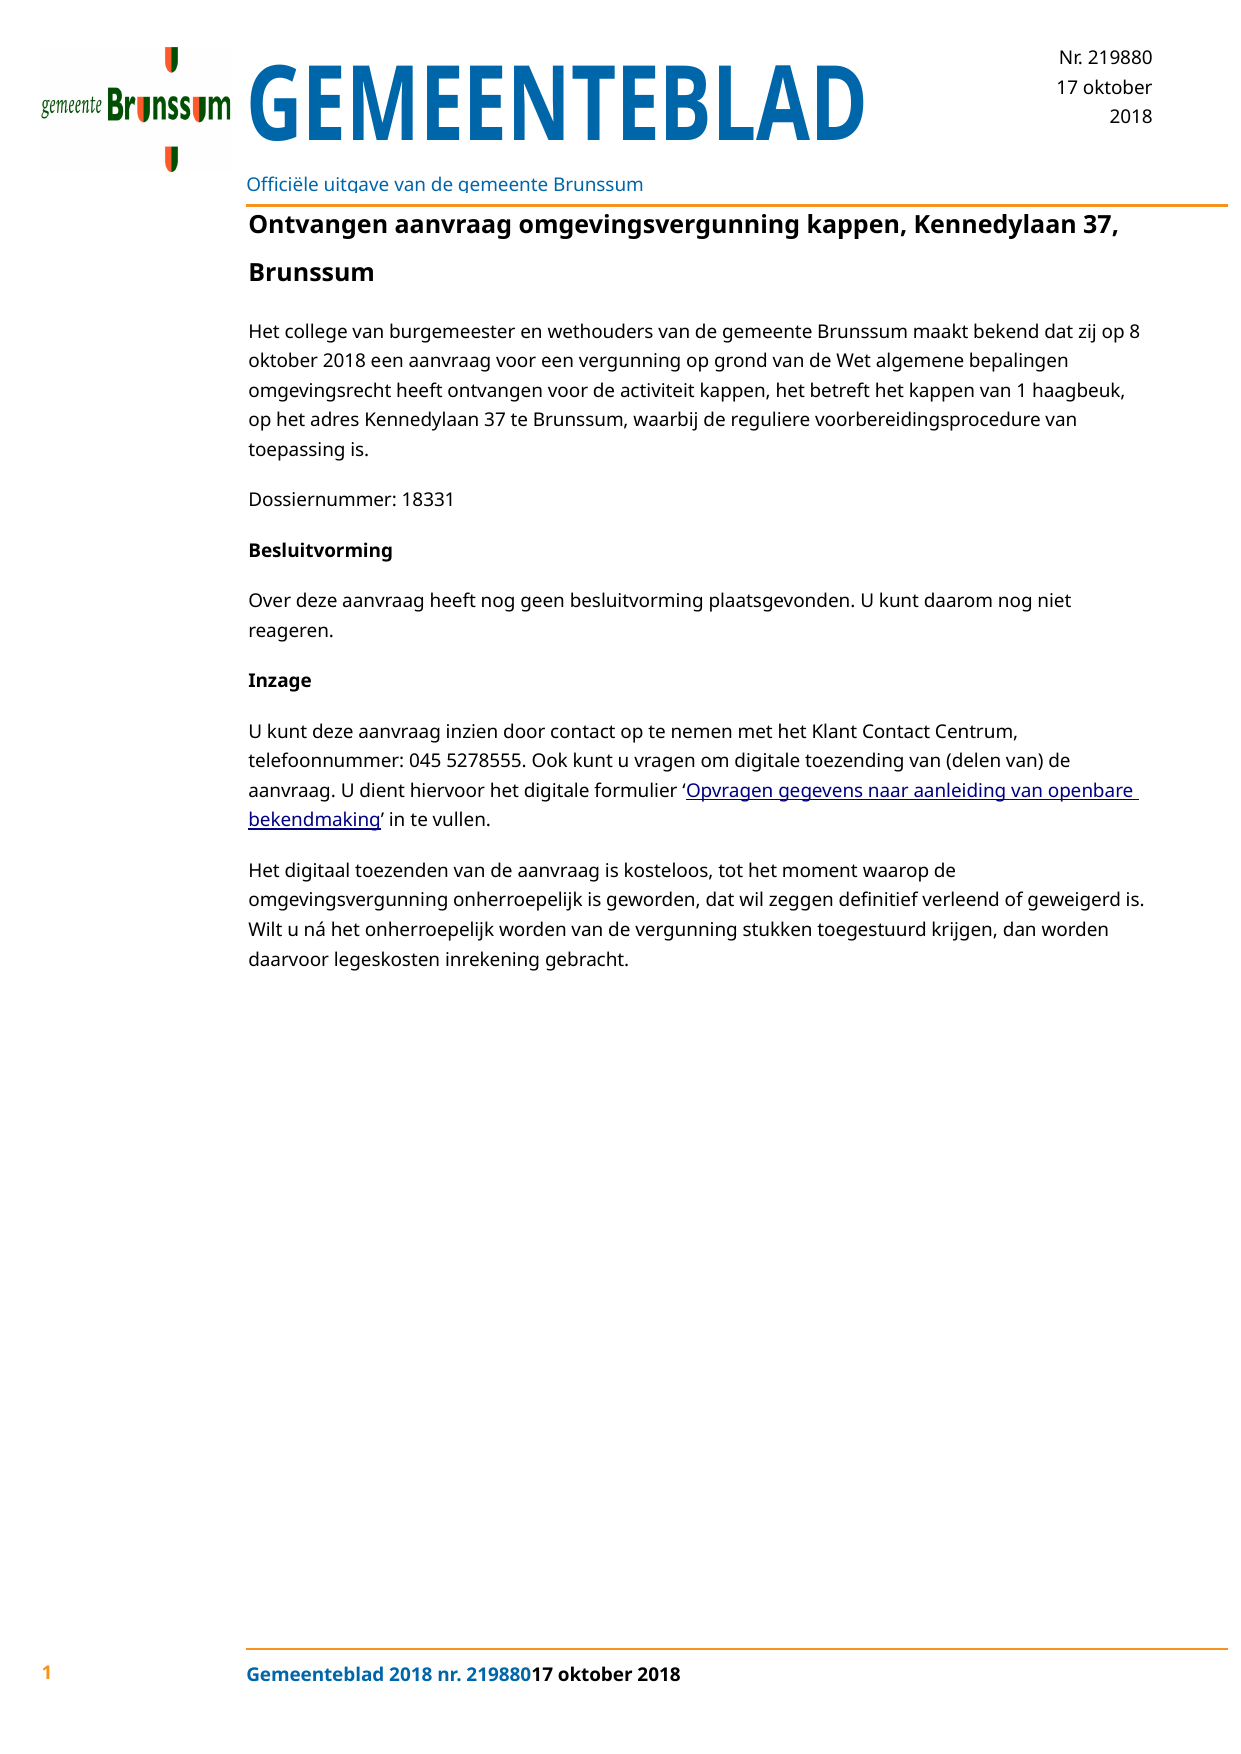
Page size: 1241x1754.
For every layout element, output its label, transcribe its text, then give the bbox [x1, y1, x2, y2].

text Besluitvorming [248, 537, 1152, 563]
picture [41, 47, 231, 172]
text Over deze aanvraag heeft nog geen besluitvorming plaatsgevonden. U kunt daarom nog niet reageren. [248, 587, 1152, 643]
text Ontvangen aanvraag omgevingsvergunning kappen, Kennedylaan 37, Brunssum [248, 207, 1152, 288]
text Dossiernummer: 18331 [248, 487, 1152, 512]
text Het digitaal toezenden van de aanvraag is kosteloos, tot het moment waarop de omgevingsvergunning onherroepelijk is geworden, dat wil zeggen definitief verleend of geweigerd is. Wilt u ná het onherroepelijk worden van de vergunning stukken toegestuurd krijgen, dan worden daarvoor legeskosten inrekening gebracht. [248, 857, 1152, 972]
text Inzage [248, 667, 1152, 693]
text U kunt deze aanvraag inzien door contact op te nemen met het Klant Contact Centrum, telefoonnummer: 045 5278555. Ook kunt u vragen om digitale toezending van (delen van) de aanvraag. U dient hiervoor het digitale formulier ‘Opvragen gegevens naar aanleiding van openbare bekendmaking’ in te vullen. [248, 718, 1152, 832]
text Het college van burgemeester en wethouders van de gemeente Brunssum maakt bekend dat zij op 8 oktober 2018 een aanvraag voor een vergunning op grond van de Wet algemene bepalingen omgevingsrecht heeft ontvangen voor de activiteit kappen, het betreft het kappen van 1 haagbeuk, op het adres Kennedylaan 37 te Brunssum, waarbij de reguliere voorbereidingsprocedure van toepassing is. [248, 318, 1152, 462]
